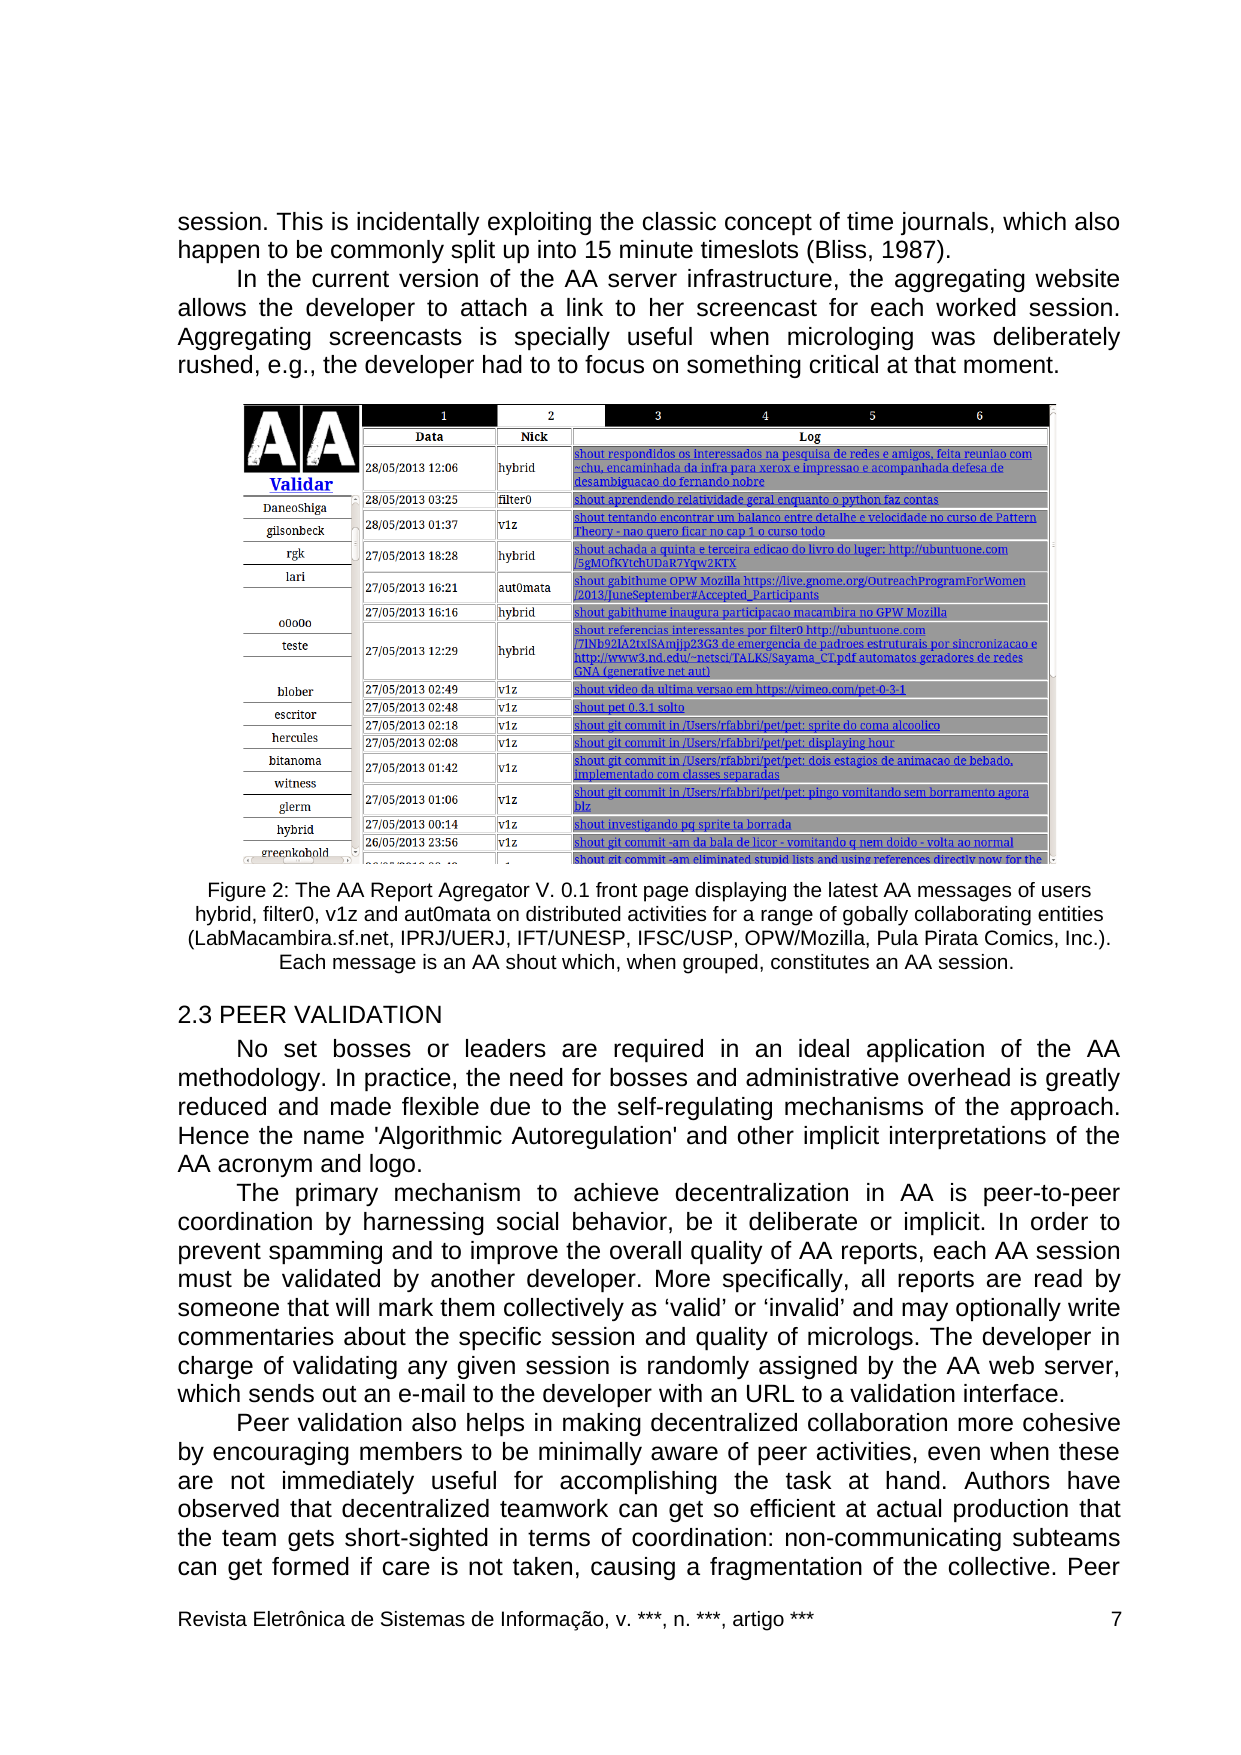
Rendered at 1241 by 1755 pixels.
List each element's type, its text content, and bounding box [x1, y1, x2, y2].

text The primary mechanism to achieve decentralization in AA is peer-to-peer coordination by harnessing social behavior, be it deliberate or implicit. In order to prevent spamming and to improve the overall quality of AA reports, each AA session must be validated by another developer. More specifically, all reports are read by someone that will mark them collectively as ‘valid’ or ‘invalid’ and may optionally write commentaries about the specific session and quality of micrologs. The developer in charge of validating any given session is randomly assigned by the AA web server, which sends out an e-mail to the developer with an URL to a validation interface. [177, 1178, 1122, 1408]
text Peer validation also helps in making decentralized collaboration more cohesive by encouraging members to be minimally aware of peer activities, even when these are not immediately useful for accomplishing the task at hand. Authors have observed that decentralized teamwork can get so efficient at actual production that the team gets short-sighted in terms of coordination: non-communicating subteams can get formed if care is not taken, causing a fragmentation of the collective. Peer [177, 1408, 1122, 1581]
text Figure 2: The AA Report Agregator V. 0.1 front page displaying the latest AA messages of users hybrid, filter0, v1z and aut0mata on distributed activities for a range of gobally collaborating entities (LabMacambira.sf.net, IPRJ/UERJ, IFT/UNESP, IFSC/USP, OPW/Mozilla, Pula Pirata Comics, Inc.). Each message is an AA shout which, when grouped, constitutes an AA session. [177, 878, 1122, 974]
text No set bosses or leaders are required in an ideal application of the AA methodology. In practice, the need for bosses and administrative overhead is greatly reduced and made flexible due to the self-regulating mechanisms of the approach. Hence the name 'Algorithmic Autoregulation' and other implicit interpretations of the AA acronym and logo. [177, 1034, 1122, 1178]
text In the current version of the AA server infrastructure, the aggregating website allows the developer to attach a link to her screencast for each worked session. Aggregating screencasts is specially useful when microloging was deliberately rushed, e.g., the developer had to to focus on something critical at that moment. [177, 264, 1122, 379]
subtitle 2.3 PEER VALIDATION [177, 999, 1122, 1028]
text session. This is incidentally exploiting the classic concept of time journals, which also happen to be commonly split up into 15 minute timeslots (Bliss, 1987). [177, 207, 1122, 264]
picture [243, 404, 1057, 864]
